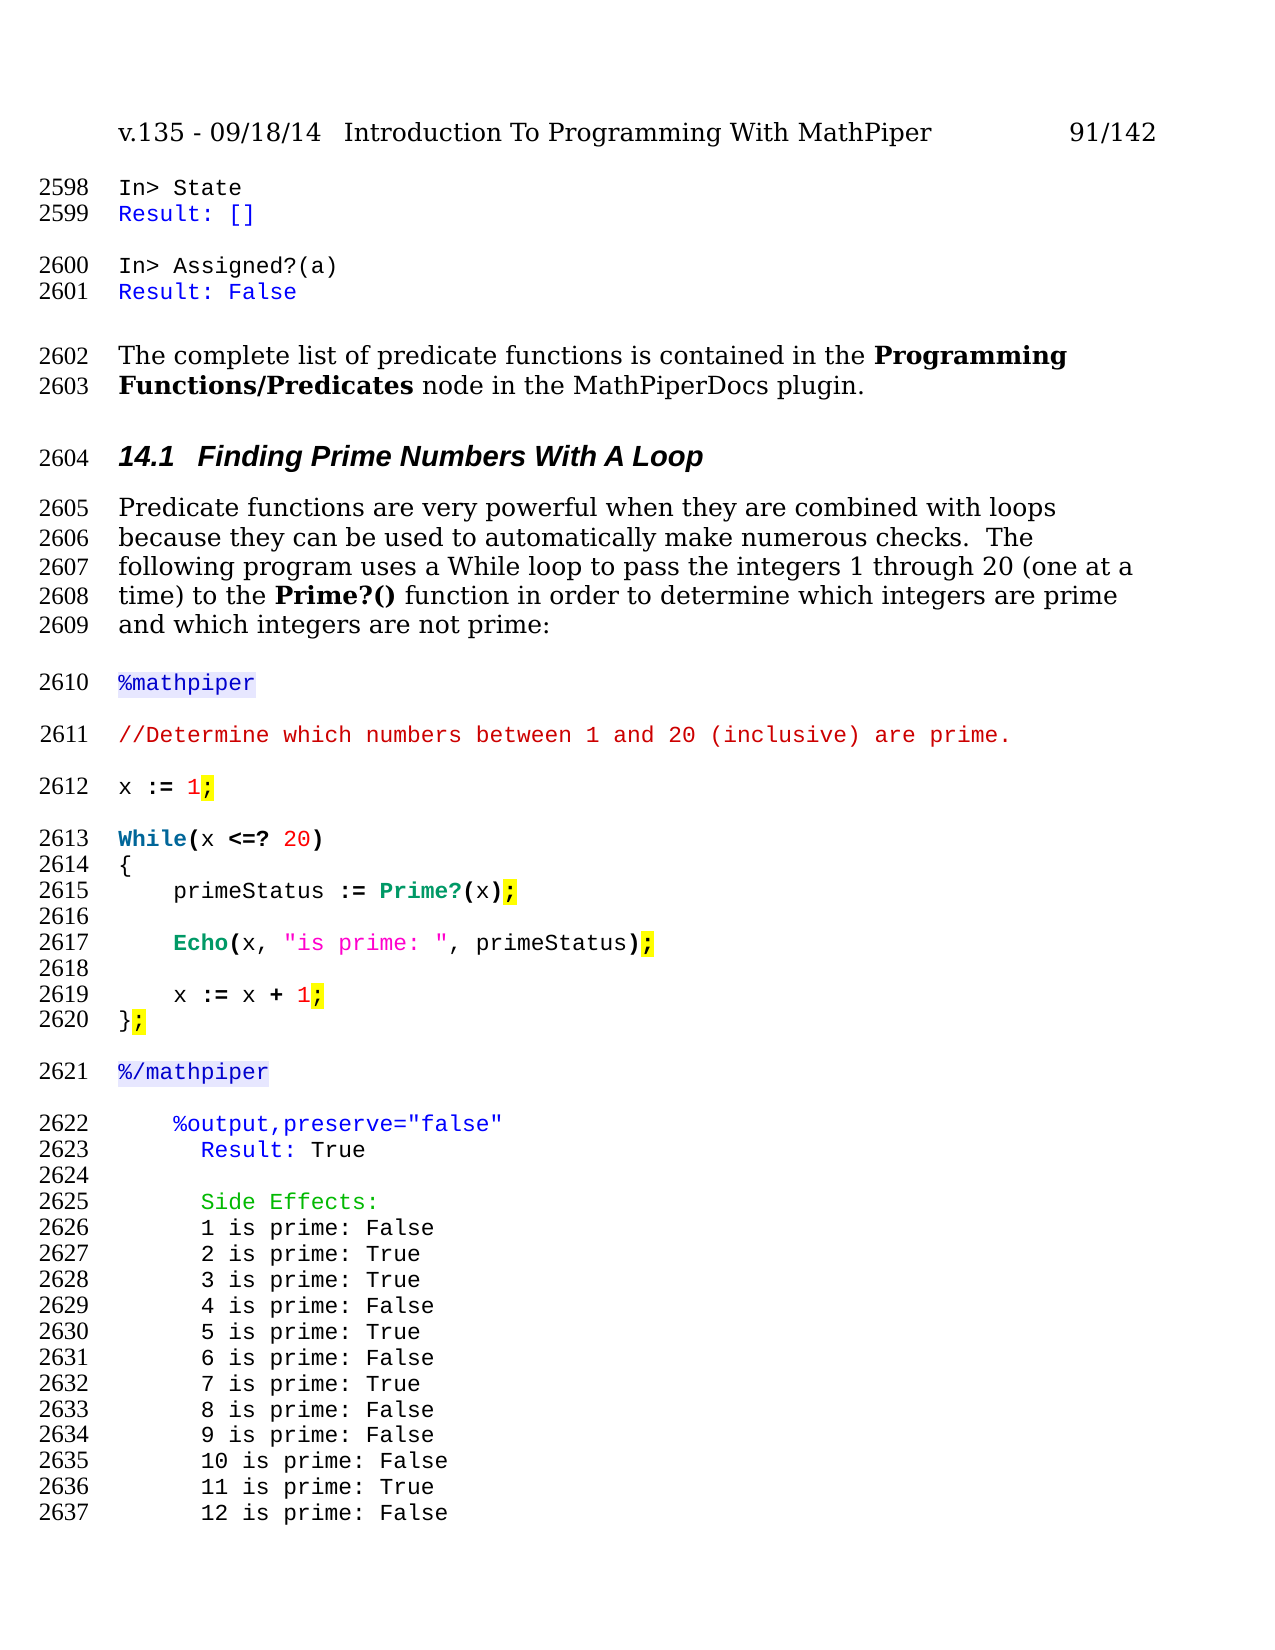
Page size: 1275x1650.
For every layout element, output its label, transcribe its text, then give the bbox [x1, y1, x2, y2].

text %/mathpiper [118, 1061, 1157, 1087]
text 10 is prime: False [118, 1450, 1157, 1476]
text In> Assigned?(a) [118, 254, 1157, 281]
text 1 is prime: False [118, 1216, 1157, 1242]
text Result: False [118, 281, 1157, 306]
text Predicate functions are very powerful when they are combined with loops because they can be used to automatically make numerous checks. The following program uses a While loop to pass the integers 1 through 20 (one at a time) to the Prime?() function in order to determine which integers are prime and which integers are not prime: [118, 494, 1157, 640]
text 5 is prime: True [118, 1320, 1157, 1346]
text 6 is prime: False [118, 1346, 1157, 1372]
text x := x + 1; [118, 983, 1157, 1009]
text The complete list of predicate functions is contained in the Programming Functions/Predicates node in the MathPiperDocs plugin. [118, 341, 1157, 400]
text { [118, 853, 1157, 879]
text //Determine which numbers between 1 and 20 (inclusive) are prime. [118, 723, 1157, 749]
text 9 is prime: False [118, 1424, 1157, 1450]
text Result: [] [118, 203, 1157, 229]
text 8 is prime: False [118, 1398, 1157, 1424]
text 7 is prime: True [118, 1372, 1157, 1398]
text primeStatus := Prime?(x); [118, 879, 1157, 905]
text Echo(x, "is prime: ", primeStatus); [118, 931, 1157, 957]
text %output,preserve="false" [118, 1113, 1157, 1138]
text }; [118, 1009, 1157, 1035]
text Result: True [118, 1138, 1157, 1164]
text While(x <=? 20) [118, 827, 1157, 853]
text x := 1; [118, 775, 1157, 801]
text 11 is prime: True [118, 1476, 1157, 1502]
subtitle Finding Prime Numbers With A Loop [118, 439, 1157, 473]
text Side Effects: [118, 1190, 1157, 1216]
text 4 is prime: False [118, 1294, 1157, 1320]
text 12 is prime: False [118, 1502, 1157, 1528]
text 2 is prime: True [118, 1242, 1157, 1268]
text %mathpiper [118, 672, 1157, 698]
text In> State [118, 177, 1157, 203]
text 3 is prime: True [118, 1268, 1157, 1294]
